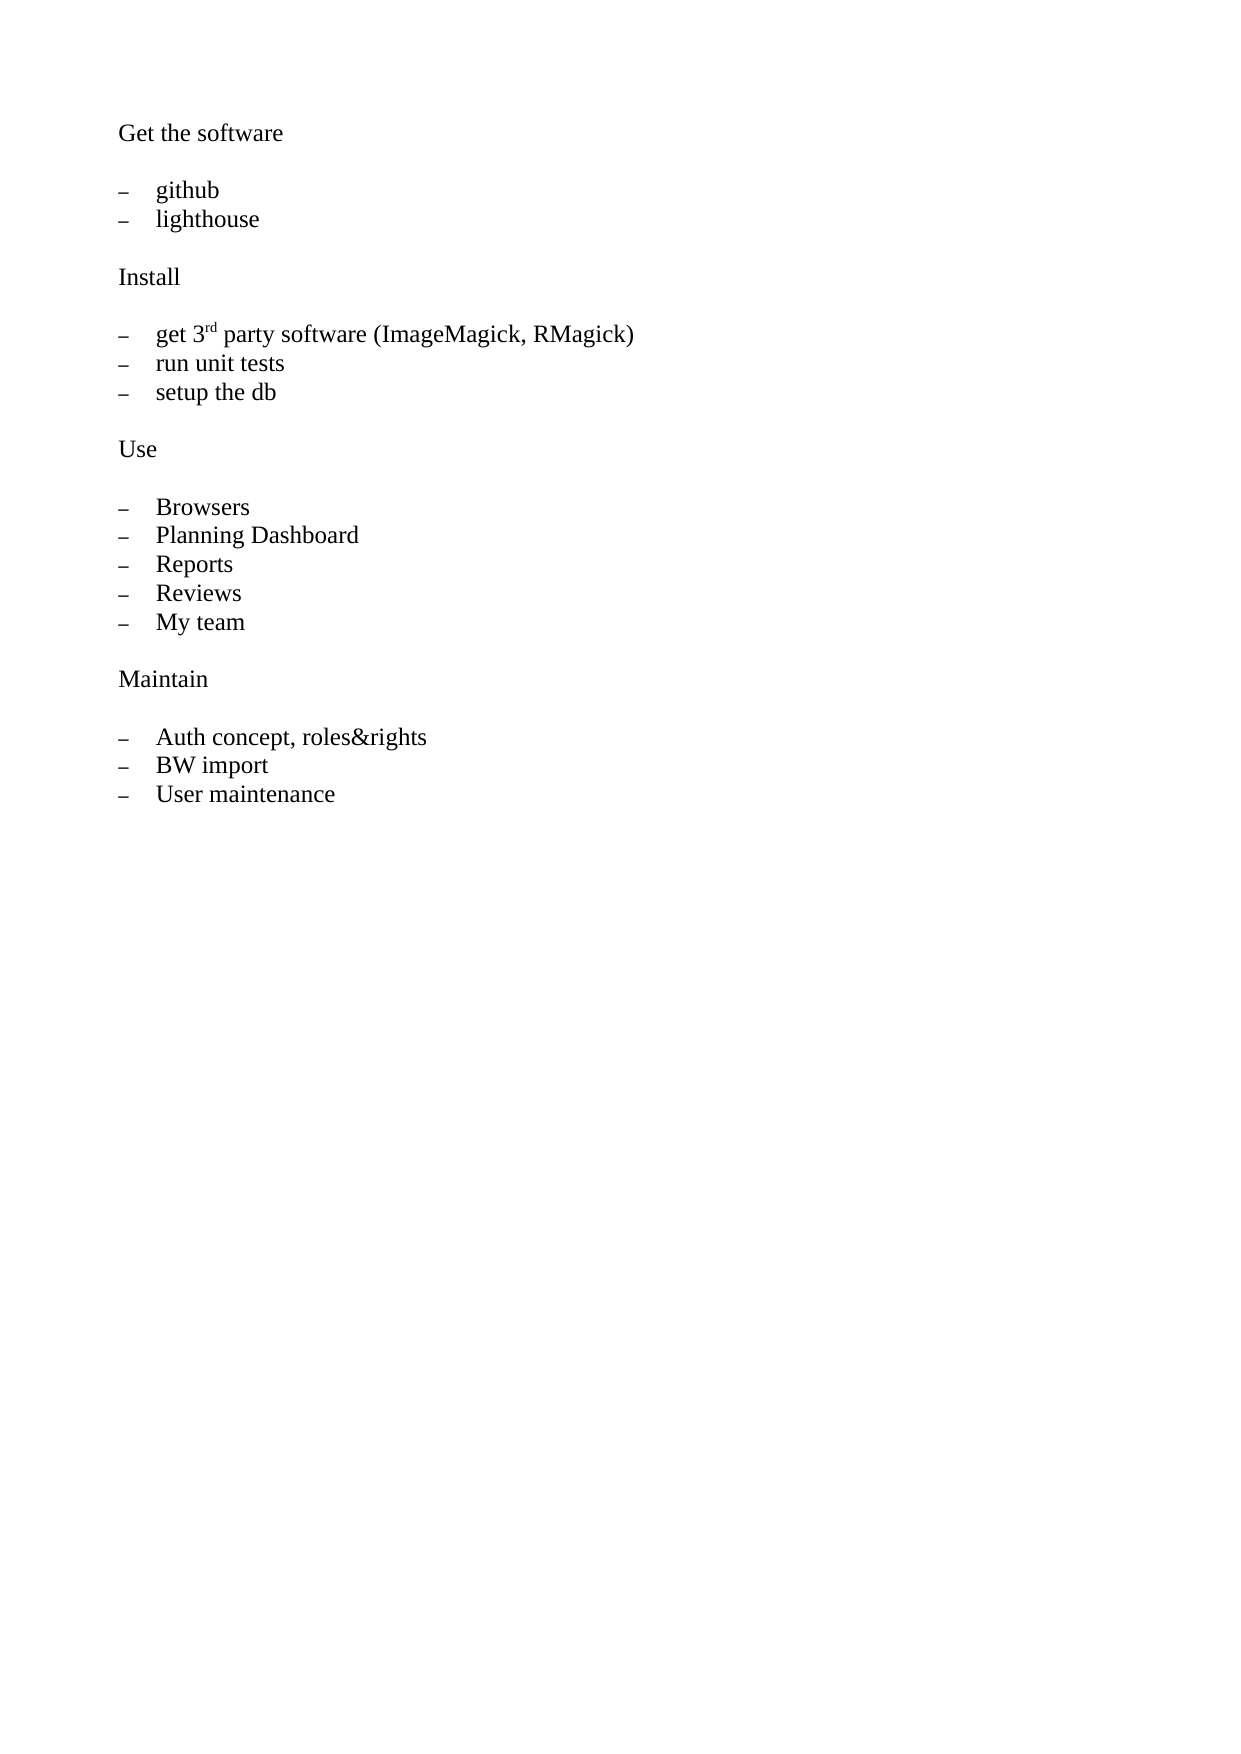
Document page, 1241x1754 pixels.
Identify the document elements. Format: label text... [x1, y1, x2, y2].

list Planning Dashboard [118, 521, 1122, 549]
text Maintain [118, 664, 1122, 693]
list Browsers [118, 492, 1122, 521]
list Reports [118, 549, 1122, 578]
list github [118, 176, 1122, 204]
list User maintenance [118, 779, 1122, 808]
list setup the db [118, 377, 1122, 406]
list run unit tests [118, 348, 1122, 377]
list Reviews [118, 578, 1122, 607]
list get 3rd party software (ImageMagick, RMagick) [118, 319, 1122, 348]
text Install [118, 262, 1122, 291]
list My team [118, 607, 1122, 636]
list lighthouse [118, 204, 1122, 233]
list BW import [118, 751, 1122, 779]
list Auth concept, roles&rights [118, 722, 1122, 751]
text Get the software [118, 118, 1122, 147]
text Use [118, 434, 1122, 463]
